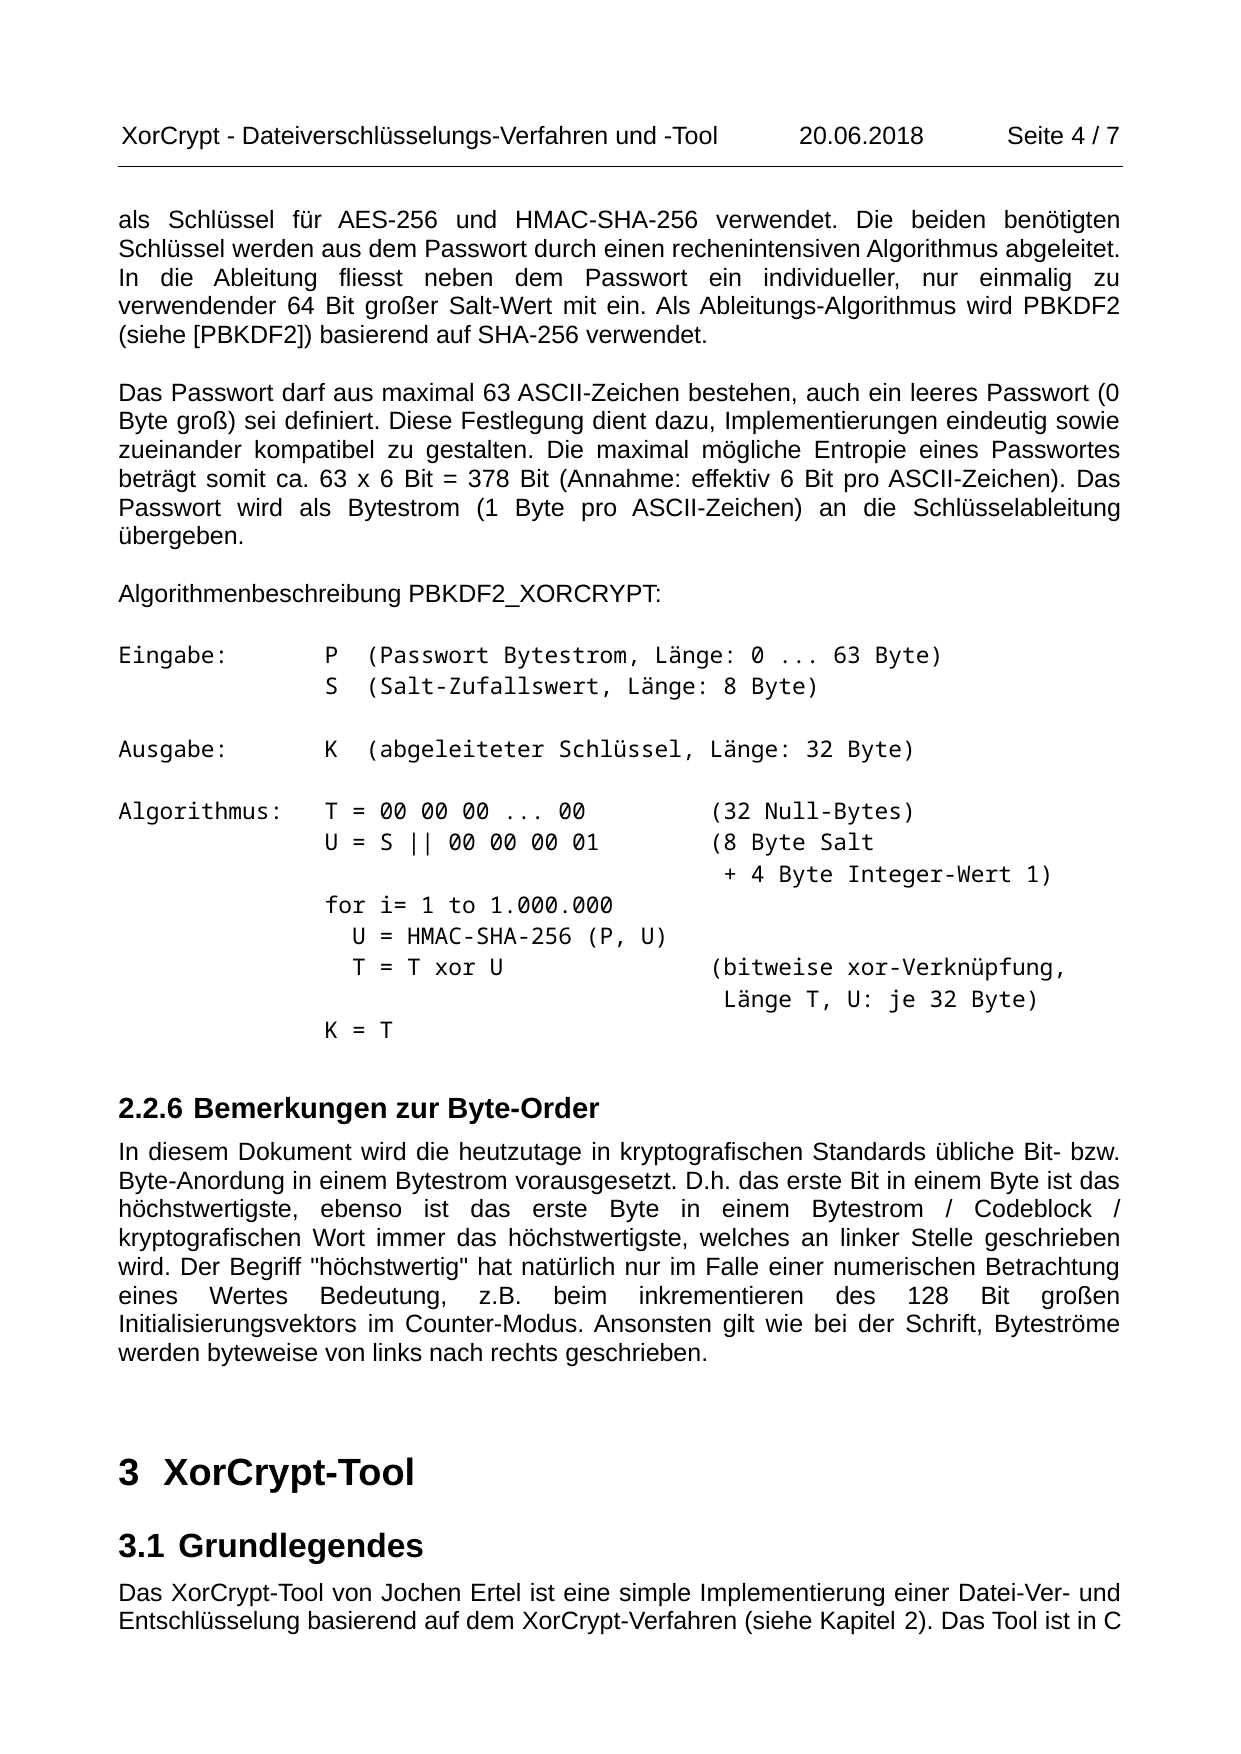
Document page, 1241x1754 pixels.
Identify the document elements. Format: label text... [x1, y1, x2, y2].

text + 4 Byte Integer-Wert 1) [118, 857, 1122, 889]
text K = T [118, 1014, 1122, 1045]
text T = T xor U (bitweise xor-Verknüpfung, [118, 951, 1122, 982]
text Länge T, U: je 32 Byte) [118, 982, 1122, 1014]
text for i= 1 to 1.000.000 [118, 889, 1122, 920]
text Das XorCrypt-Tool von Jochen Ertel ist eine simple Implementierung einer Datei-Ver- und Entschlüsselung basierend auf dem XorCrypt-Verfahren (siehe Kapitel 2). Das Tool ist in C [118, 1577, 1122, 1635]
text Algorithmenbeschreibung PBKDF2_XORCRYPT: [118, 579, 1122, 607]
text Das Passwort darf aus maximal 63 ASCII-Zeichen bestehen, auch ein leeres Passwort (0 Byte groß) sei definiert. Diese Festlegung dient dazu, Implementierungen eindeutig sowie zueinander kompatibel zu gestalten. Die maximal mögliche Entropie eines Passwortes beträgt somit ca. 63 x 6 Bit = 378 Bit (Annahme: effektiv 6 Bit pro ASCII-Zeichen). Das Passwort wird als Bytestrom (1 Byte pro ASCII-Zeichen) an die Schlüsselableitung übergeben. [118, 377, 1122, 550]
text U = S || 00 00 00 01 (8 Byte Salt [118, 826, 1122, 857]
subtitle XorCrypt-Tool [118, 1449, 1122, 1493]
text Eingabe: P (Passwort Bytestrom, Länge: 0 ... 63 Byte) [118, 639, 1122, 670]
text Ausgabe: K (abgeleiteter Schlüssel, Länge: 32 Byte) [118, 732, 1122, 764]
subtitle Bemerkungen zur Byte-Order [118, 1091, 1122, 1124]
subtitle Grundlegendes [118, 1526, 1122, 1565]
text S (Salt-Zufallswert, Länge: 8 Byte) [118, 670, 1122, 701]
text Algorithmus: T = 00 00 00 ... 00 (32 Null-Bytes) [118, 795, 1122, 826]
text als Schlüssel für AES-256 und HMAC-SHA-256 verwendet. Die beiden benötigten Schlüssel werden aus dem Passwort durch einen rechenintensiven Algorithmus abgeleitet. In die Ableitung fliesst neben dem Passwort ein individueller, nur einmalig zu verwendender 64 Bit großer Salt-Wert mit ein. Als Ableitungs-Algorithmus wird PBKDF2 (siehe [PBKDF2]) basierend auf SHA-256 verwendet. [118, 205, 1122, 349]
text U = HMAC-SHA-256 (P, U) [118, 920, 1122, 951]
text In diesem Dokument wird die heutzutage in kryptografischen Standards übliche Bit- bzw. Byte-Anordung in einem Bytestrom vorausgesetzt. D.h. das erste Bit in einem Byte ist das höchstwertigste, ebenso ist das erste Byte in einem Bytestrom / Codeblock / kryptografischen Wort immer das höchstwertigste, welches an linker Stelle geschrieben wird. Der Begriff "höchstwertig" hat natürlich nur im Falle einer numerischen Betrachtung eines Wertes Bedeutung, z.B. beim inkrementieren des 128 Bit großen Initialisierungsvektors im Counter-Modus. Ansonsten gilt wie bei der Schrift, Byteströme werden byteweise von links nach rechts geschrieben. [118, 1137, 1122, 1367]
